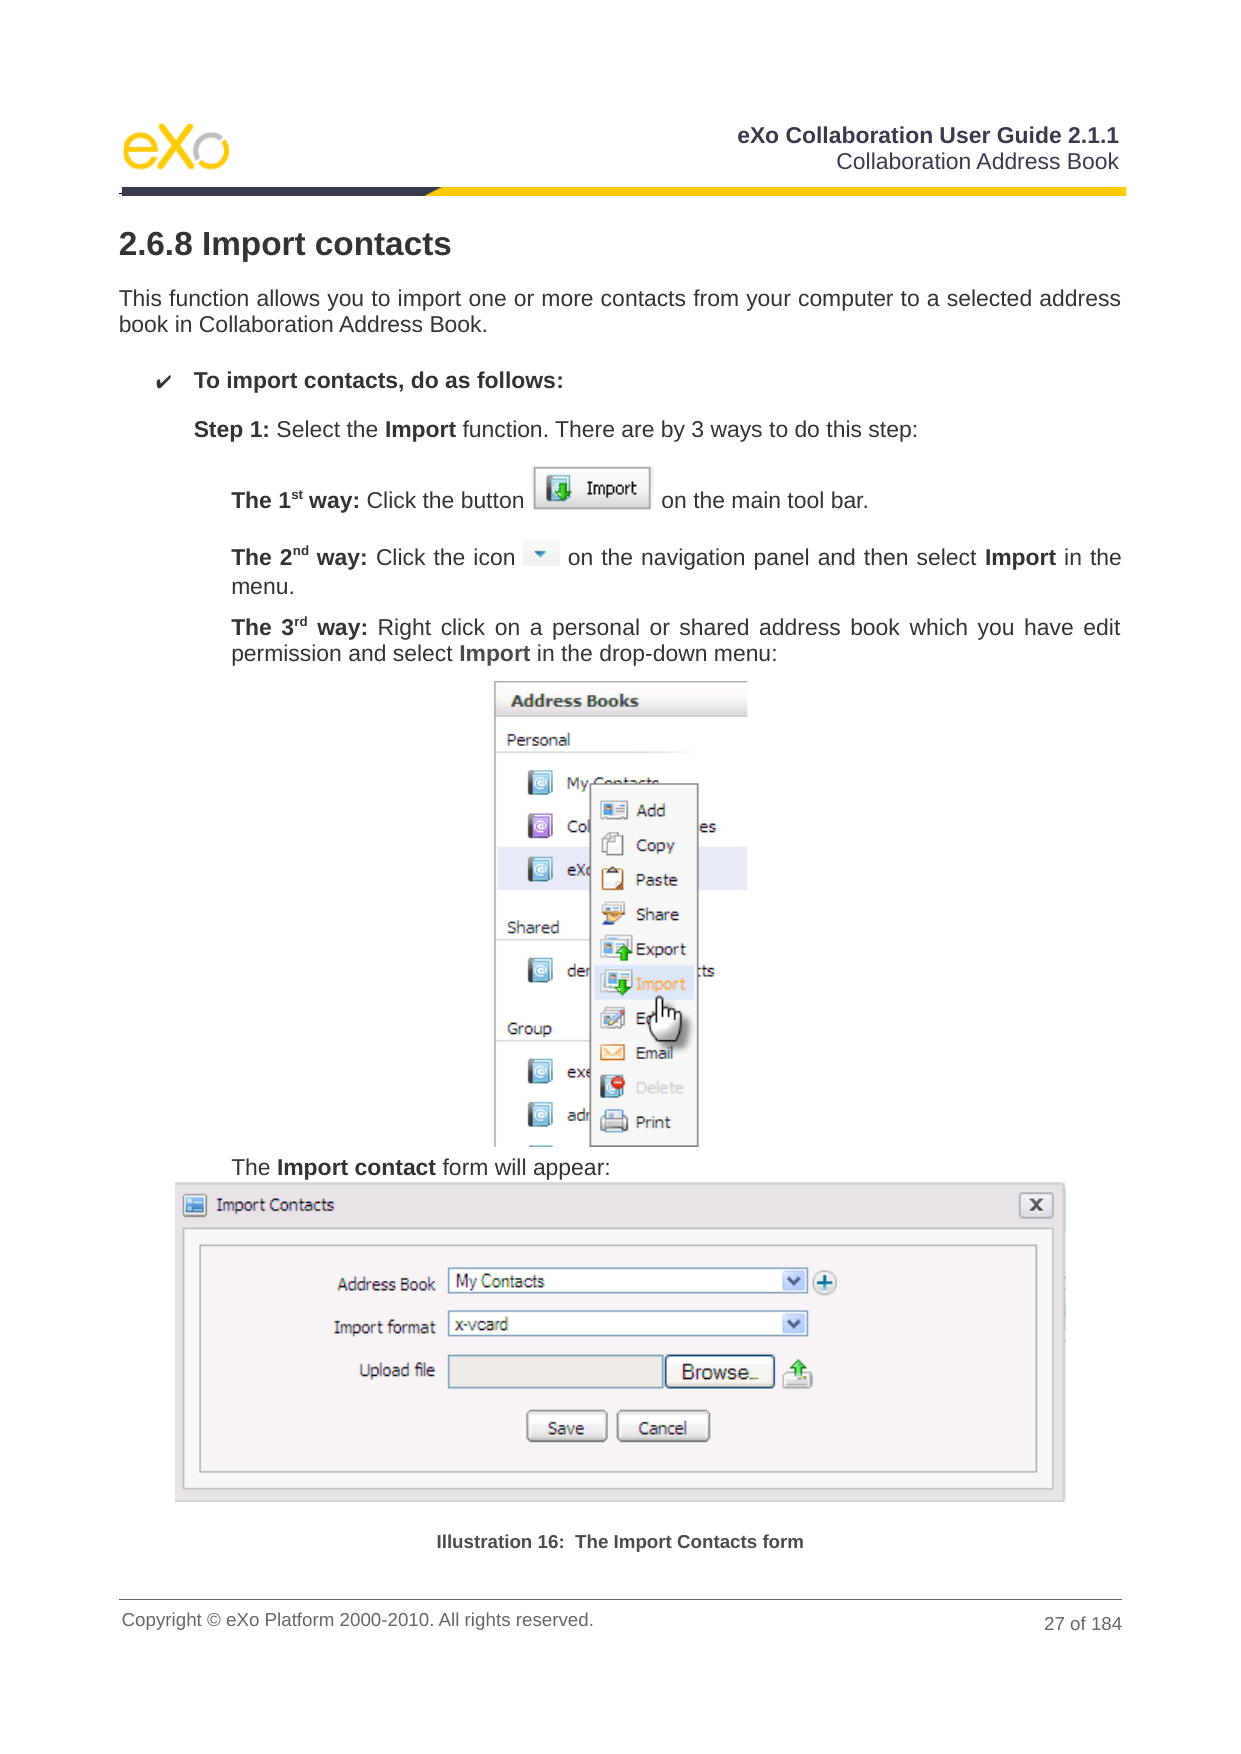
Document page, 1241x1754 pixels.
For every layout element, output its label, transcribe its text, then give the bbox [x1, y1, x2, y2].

list Step 1: Select the Import function. There are by 3 ways to do this step: [156, 416, 1122, 442]
list The 2nd way: Click the iconon the navigation panel and then select Import in the menu. [193, 533, 1122, 599]
picture [121, 187, 1127, 196]
text This function allows you to import one or more contacts from your computer to a selected address book in Collaboration Address Book. [118, 284, 1122, 337]
picture [493, 681, 748, 1147]
list To import contacts, do as follows: [156, 367, 1122, 393]
list Illustration 16: The Import Contacts form [151, 1502, 1089, 1553]
picture [531, 465, 654, 511]
list The Import contact form will appear: [193, 1147, 1122, 1181]
picture [123, 123, 230, 170]
picture [522, 540, 561, 566]
list The 1st way: Click the buttonon the main tool bar. [193, 457, 1122, 518]
list The 3rd way: Right click on a personal or shared address book which you have edit permission and select Import in the drop-down menu: [193, 614, 1122, 667]
list [1066, 1188, 1089, 1263]
subtitle Import contacts [118, 223, 1122, 262]
list [151, 1188, 175, 1263]
picture [175, 1182, 1066, 1502]
